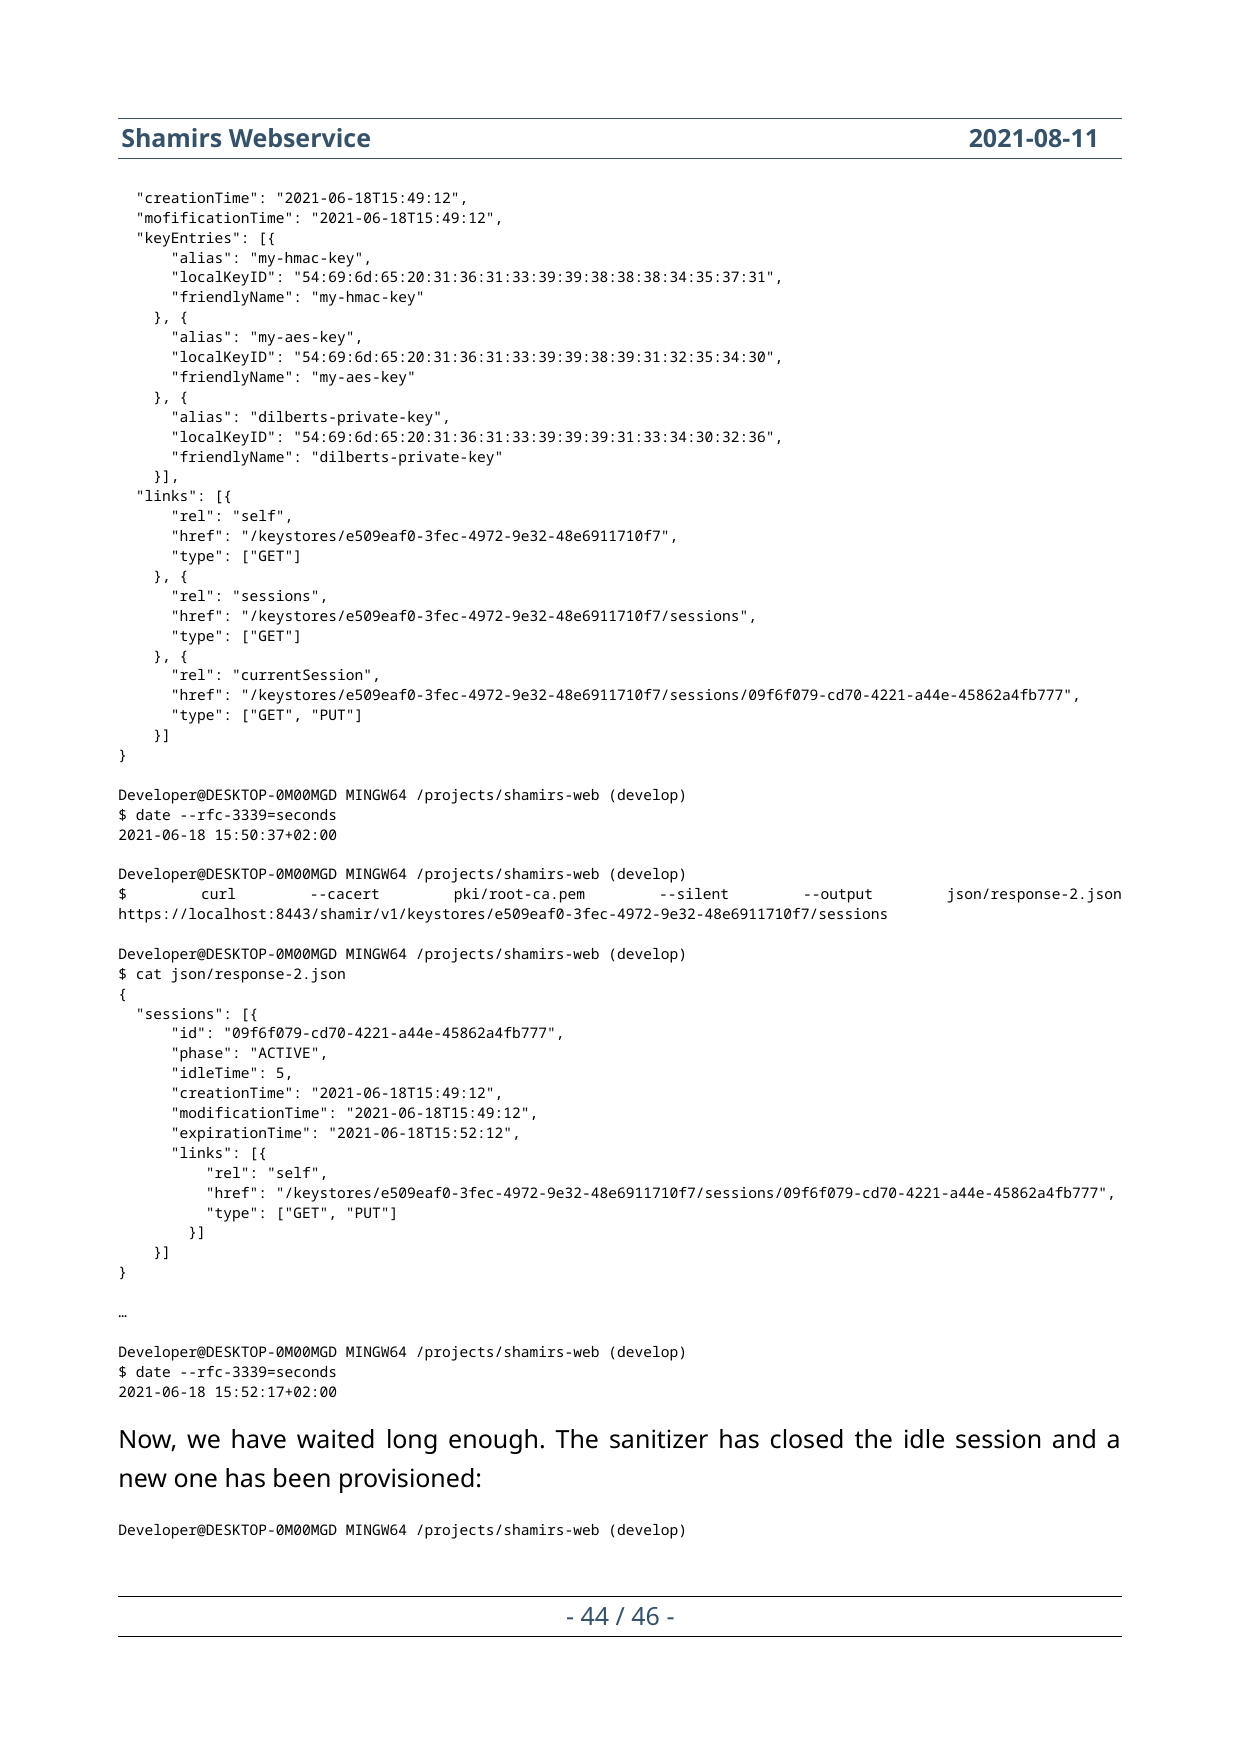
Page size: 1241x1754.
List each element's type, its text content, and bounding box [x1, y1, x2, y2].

text "mofificationTime": "2021-06-18T15:49:12", [118, 208, 1122, 227]
text "localKeyID": "54:69:6d:65:20:31:36:31:33:39:39:39:31:33:34:30:32:36", [118, 426, 1122, 446]
text { [118, 983, 1122, 1003]
text "links": [{ [118, 486, 1122, 506]
text "localKeyID": "54:69:6d:65:20:31:36:31:33:39:39:38:39:31:32:35:34:30", [118, 347, 1122, 367]
text }] [118, 1242, 1122, 1262]
text }] [118, 1222, 1122, 1242]
text Developer@DESKTOP-0M00MGD MINGW64 /projects/shamirs-web (develop) [118, 944, 1122, 964]
text "expirationTime": "2021-06-18T15:52:12", [118, 1123, 1122, 1143]
text }, { [118, 566, 1122, 586]
text }, { [118, 387, 1122, 407]
text "friendlyName": "my-aes-key" [118, 367, 1122, 387]
text $ date --rfc-3339=seconds [118, 1362, 1122, 1381]
text "type": ["GET"] [118, 625, 1122, 645]
text } [118, 745, 1122, 765]
text "href": "/keystores/e509eaf0-3fec-4972-9e32-48e6911710f7", [118, 526, 1122, 546]
text Developer@DESKTOP-0M00MGD MINGW64 /projects/shamirs-web (develop) [118, 864, 1122, 884]
text "href": "/keystores/e509eaf0-3fec-4972-9e32-48e6911710f7/sessions", [118, 606, 1122, 625]
text 2021-06-18 15:50:37+02:00 [118, 824, 1122, 844]
text }, { [118, 307, 1122, 327]
text "friendlyName": "dilberts-private-key" [118, 446, 1122, 466]
text "id": "09f6f079-cd70-4221-a44e-45862a4fb777", [118, 1023, 1122, 1043]
text "type": ["GET", "PUT"] [118, 1202, 1122, 1222]
text 2021-06-18 15:52:17+02:00 [118, 1381, 1122, 1401]
text "type": ["GET", "PUT"] [118, 705, 1122, 725]
text "href": "/keystores/e509eaf0-3fec-4972-9e32-48e6911710f7/sessions/09f6f079-cd70-4221-a44e-45862a4fb777", [118, 1182, 1122, 1202]
text "alias": "my-aes-key", [118, 327, 1122, 347]
text Developer@DESKTOP-0M00MGD MINGW64 /projects/shamirs-web (develop) [118, 1519, 1122, 1539]
text "creationTime": "2021-06-18T15:49:12", [118, 188, 1122, 208]
text }], [118, 466, 1122, 486]
text "localKeyID": "54:69:6d:65:20:31:36:31:33:39:39:38:38:38:34:35:37:31", [118, 267, 1122, 287]
text }] [118, 725, 1122, 745]
text } [118, 1262, 1122, 1282]
text "href": "/keystores/e509eaf0-3fec-4972-9e32-48e6911710f7/sessions/09f6f079-cd70-4221-a44e-45862a4fb777", [118, 685, 1122, 705]
text "alias": "my-hmac-key", [118, 247, 1122, 267]
text "rel": "self", [118, 1163, 1122, 1182]
text "idleTime": 5, [118, 1063, 1122, 1083]
text $ curl --cacert pki/root-ca.pem --silent --output json/response-2.json https://localhost:8443/shamir/v1/keystores/e509eaf0-3fec-4972-9e32-48e6911710f7/sessions [118, 884, 1122, 924]
text Developer@DESKTOP-0M00MGD MINGW64 /projects/shamirs-web (develop) [118, 1342, 1122, 1362]
text "rel": "currentSession", [118, 665, 1122, 685]
text $ cat json/response-2.json [118, 964, 1122, 983]
text "sessions": [{ [118, 1003, 1122, 1023]
text $ date --rfc-3339=seconds [118, 804, 1122, 824]
text Now, we have waited long enough. The sanitizer has closed the idle session and a new one has been provisioned: [118, 1421, 1122, 1494]
text "keyEntries": [{ [118, 227, 1122, 247]
text "modificationTime": "2021-06-18T15:49:12", [118, 1103, 1122, 1123]
text "links": [{ [118, 1143, 1122, 1163]
text Developer@DESKTOP-0M00MGD MINGW64 /projects/shamirs-web (develop) [118, 784, 1122, 804]
text "creationTime": "2021-06-18T15:49:12", [118, 1083, 1122, 1103]
text "rel": "self", [118, 506, 1122, 526]
text "phase": "ACTIVE", [118, 1043, 1122, 1063]
text "friendlyName": "my-hmac-key" [118, 287, 1122, 307]
text }, { [118, 645, 1122, 665]
text "alias": "dilberts-private-key", [118, 407, 1122, 426]
text … [118, 1302, 1122, 1322]
text "type": ["GET"] [118, 546, 1122, 566]
text "rel": "sessions", [118, 586, 1122, 606]
